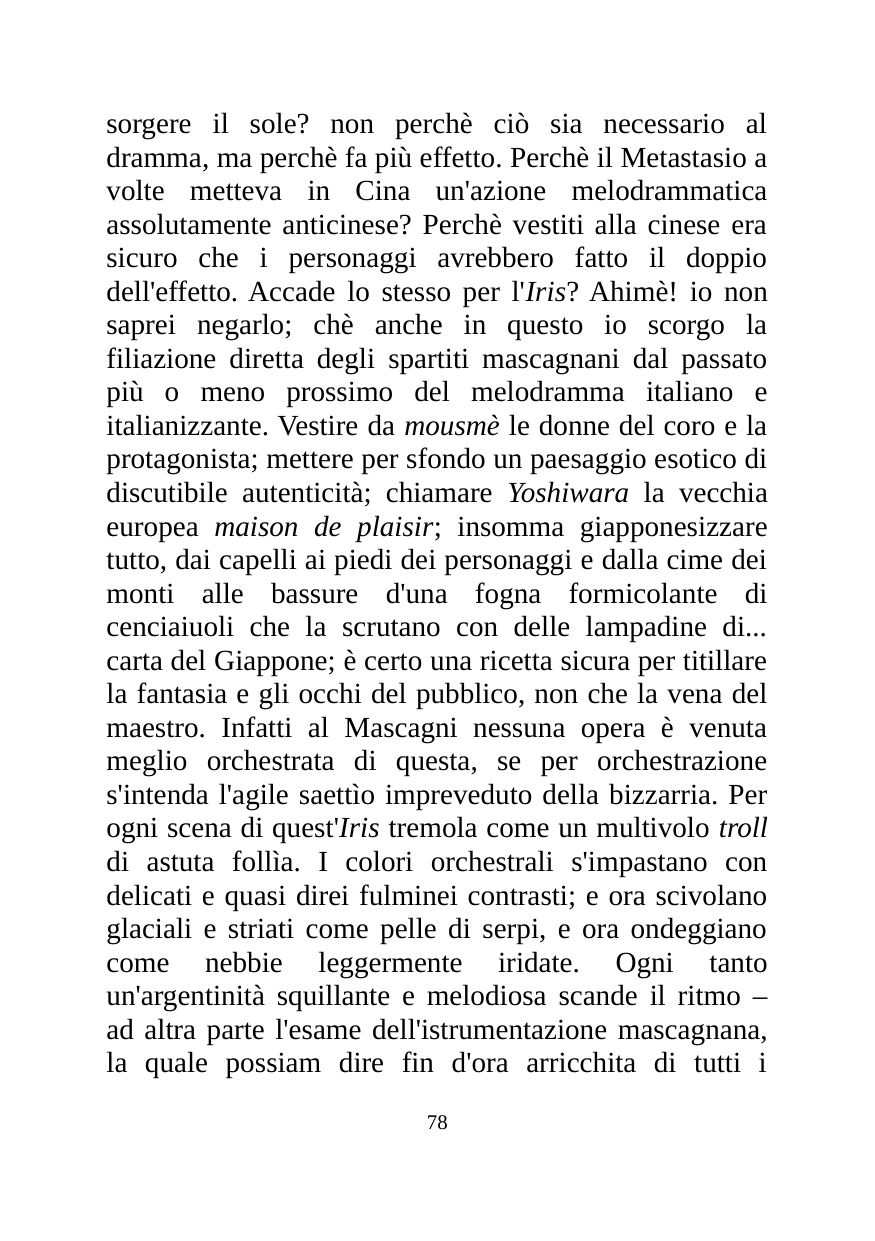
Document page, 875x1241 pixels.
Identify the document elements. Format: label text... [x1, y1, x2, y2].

text sorgere il sole? non perchè ciò sia necessario al dramma, ma perchè fa più effetto. Perchè il Metastasio a volte metteva in Cina un'azione melodrammatica assolutamente anticinese? Perchè vestiti alla cinese era sicuro che i personaggi avrebbero fatto il doppio dell'effetto. Accade lo stesso per l'Iris? Ahimè! io non saprei negarlo; chè anche in questo io scorgo la filiazione diretta degli spartiti mascagnani dal passato più o meno prossimo del melodramma italiano e italianizzante. Vestire da mousmè le donne del coro e la protagonista; mettere per sfondo un paesaggio esotico di discutibile autenticità; chiamare Yoshiwara la vecchia europea maison de plaisir; insomma giapponesizzare tutto, dai capelli ai piedi dei personaggi e dalla cime dei monti alle bassure d'una fogna formicolante di cenciaiuoli che la scrutano con delle lampadine di... carta del Giappone; è certo una ricetta sicura per titillare la fantasia e gli occhi del pubblico, non che la vena del maestro. Infatti al Mascagni nessuna opera è venuta meglio orchestrata di questa, se per orchestrazione s'intenda l'agile saettìo impreveduto della bizzarria. Per ogni scena di quest'Iris tremola come un multivolo troll di astuta follìa. I colori orchestrali s'impastano con delicati e quasi direi fulminei contrasti; e ora scivolano glaciali e striati come pelle di serpi, e ora ondeggiano come nebbie leggermente iridate. Ogni tanto un'argentinità squillante e melodiosa scande il ritmo – ad altra parte l'esame dell'istrumentazione mascagnana, la quale possiam dire fin d'ora arricchita di tutti i [106, 106, 768, 1079]
